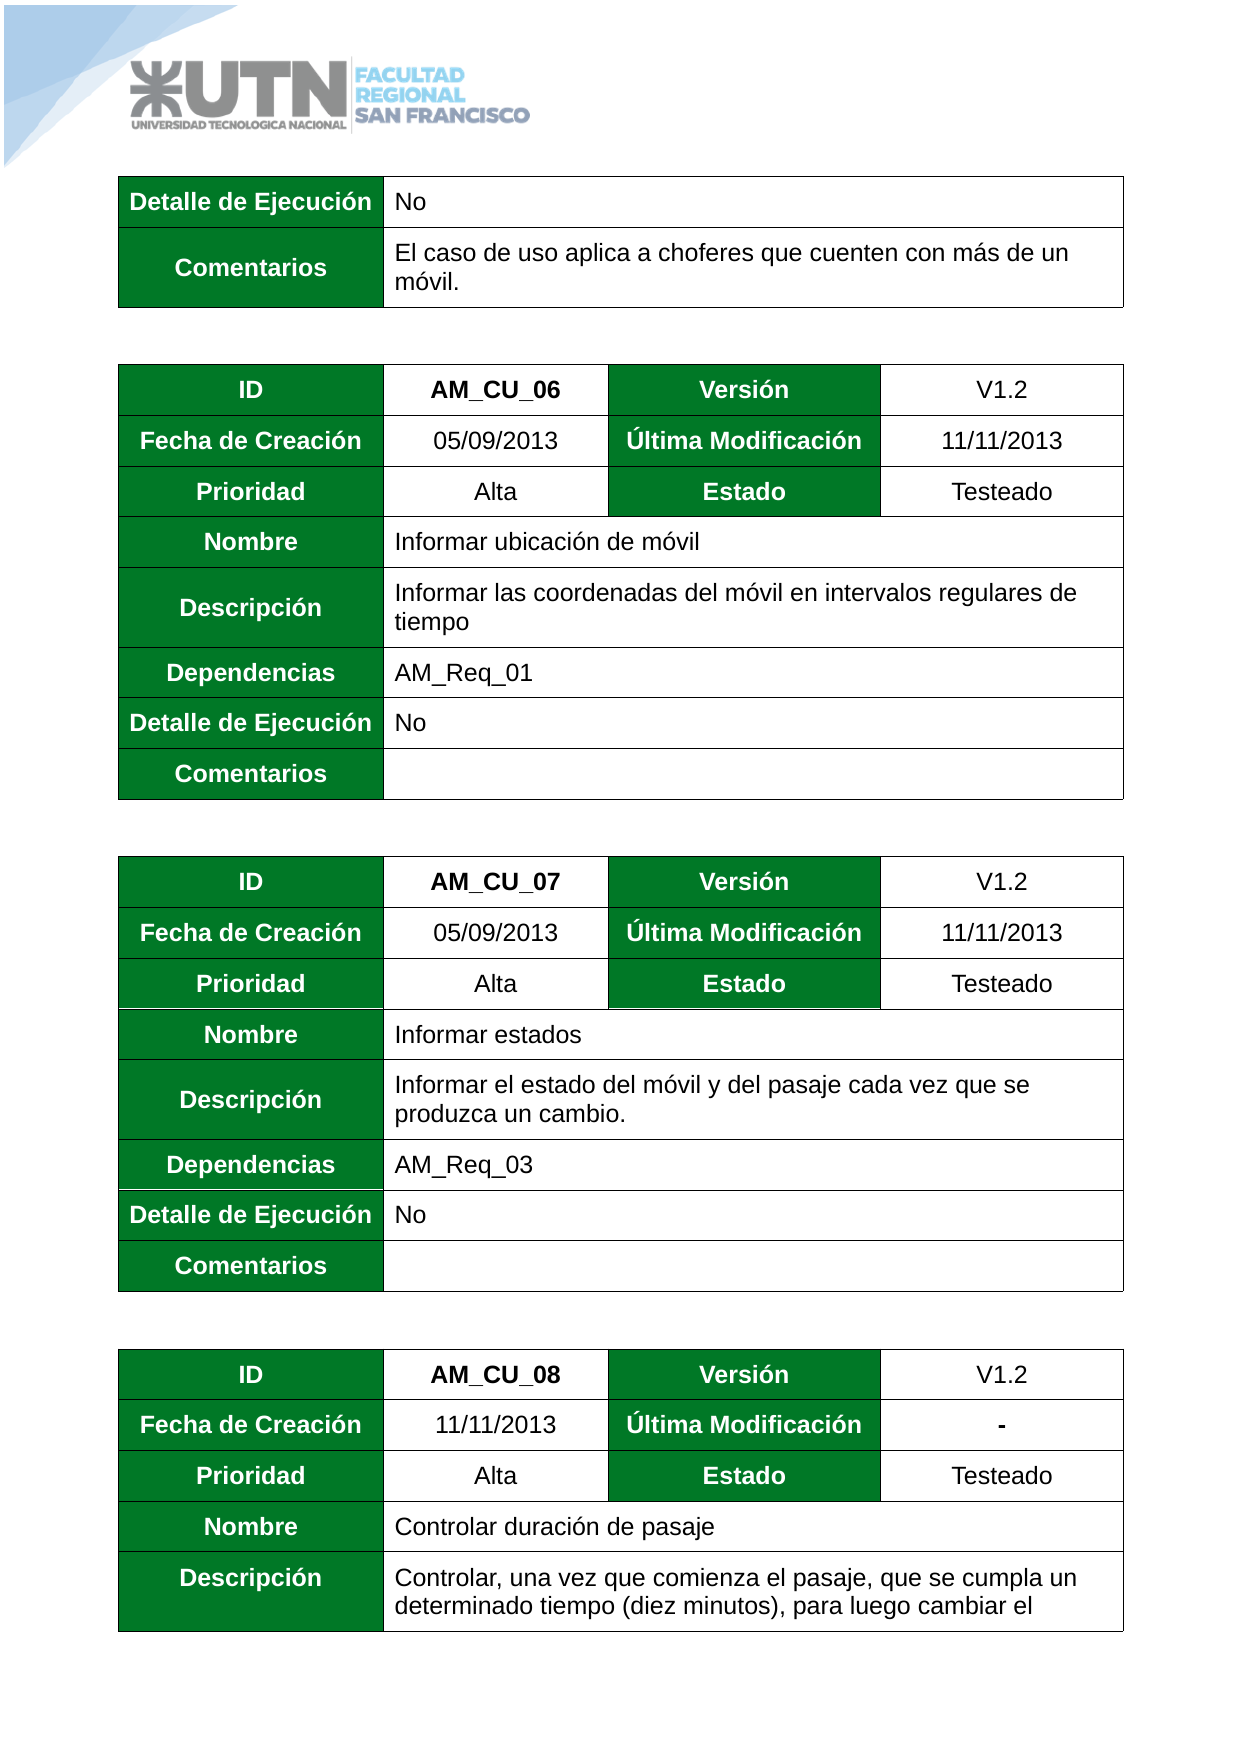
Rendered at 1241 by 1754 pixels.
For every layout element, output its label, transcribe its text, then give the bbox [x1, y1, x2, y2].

table_header ID [119, 1350, 383, 1399]
table_header Versión [609, 365, 880, 415]
table_cell 05/09/2013 [384, 908, 608, 958]
picture [3, 5, 532, 169]
table_cell Alta [384, 959, 608, 1008]
table_cell Comentarios [119, 1241, 383, 1291]
table_cell Nombre [119, 517, 383, 567]
table_cell Fecha de Creación [119, 416, 383, 466]
table_cell Estado [609, 467, 880, 516]
table_cell Última Modificación [609, 908, 880, 958]
table_cell El caso de uso aplica a choferes que cuenten con más de un móvil. [384, 228, 1123, 307]
table_cell [384, 749, 1123, 799]
table_header AM_CU_06 [384, 365, 608, 415]
table_cell Comentarios [119, 228, 383, 307]
table_cell Dependencias [119, 648, 383, 697]
table_header V1.2 [881, 365, 1123, 415]
table_cell Detalle de Ejecución [119, 698, 383, 748]
table_cell Alta [384, 467, 608, 516]
table_cell Estado [609, 1451, 880, 1501]
table_cell Dependencias [119, 1140, 383, 1189]
table_cell Testeado [881, 959, 1123, 1008]
table_header ID [119, 857, 383, 907]
table_header AM_CU_07 [384, 857, 608, 907]
table_cell Última Modificación [609, 1400, 880, 1450]
table_cell Descripción [119, 568, 383, 647]
table_cell AM_Req_03 [384, 1140, 1123, 1189]
table_cell No [384, 698, 1123, 748]
table_cell Prioridad [119, 959, 383, 1008]
table_cell Última Modificación [609, 416, 880, 466]
table_cell Informar estados [384, 1010, 1123, 1059]
table_cell No [384, 1191, 1123, 1240]
table_cell Testeado [881, 467, 1123, 516]
table_header Versión [609, 857, 880, 907]
table_header AM_CU_08 [384, 1350, 608, 1399]
table_cell 11/11/2013 [384, 1400, 608, 1450]
table_cell Nombre [119, 1010, 383, 1059]
table_cell No [384, 177, 1123, 227]
table_cell [384, 1241, 1123, 1291]
table_cell Nombre [119, 1502, 383, 1551]
table_cell Informar las coordenadas del móvil en intervalos regulares de tiempo [384, 568, 1123, 647]
table_header V1.2 [881, 857, 1123, 907]
table_cell Testeado [881, 1451, 1123, 1501]
table_cell AM_Req_01 [384, 648, 1123, 697]
table_cell Informar ubicación de móvil [384, 517, 1123, 567]
table_cell Detalle de Ejecución [119, 1191, 383, 1240]
table_cell Descripción [119, 1060, 383, 1139]
table_header Versión [609, 1350, 880, 1399]
table_cell Estado [609, 959, 880, 1008]
table_cell Prioridad [119, 1451, 383, 1501]
table_cell Prioridad [119, 467, 383, 516]
table_cell Alta [384, 1451, 608, 1501]
table_header ID [119, 365, 383, 415]
table_cell 11/11/2013 [881, 416, 1123, 466]
table_header V1.2 [881, 1350, 1123, 1399]
table_cell - [881, 1400, 1123, 1450]
table_cell 11/11/2013 [881, 908, 1123, 958]
table_cell 05/09/2013 [384, 416, 608, 466]
table_cell Controlar duración de pasaje [384, 1502, 1123, 1551]
table_cell Controlar, una vez que comienza el pasaje, que se cumpla un determinado tiempo (diez minutos), para luego cambiar el [384, 1552, 1123, 1631]
table_cell Fecha de Creación [119, 1400, 383, 1450]
table_cell Comentarios [119, 749, 383, 799]
table_cell Fecha de Creación [119, 908, 383, 958]
table_cell Descripción [119, 1552, 383, 1631]
table_cell Informar el estado del móvil y del pasaje cada vez que se produzca un cambio. [384, 1060, 1123, 1139]
table_cell Detalle de Ejecución [119, 177, 383, 227]
